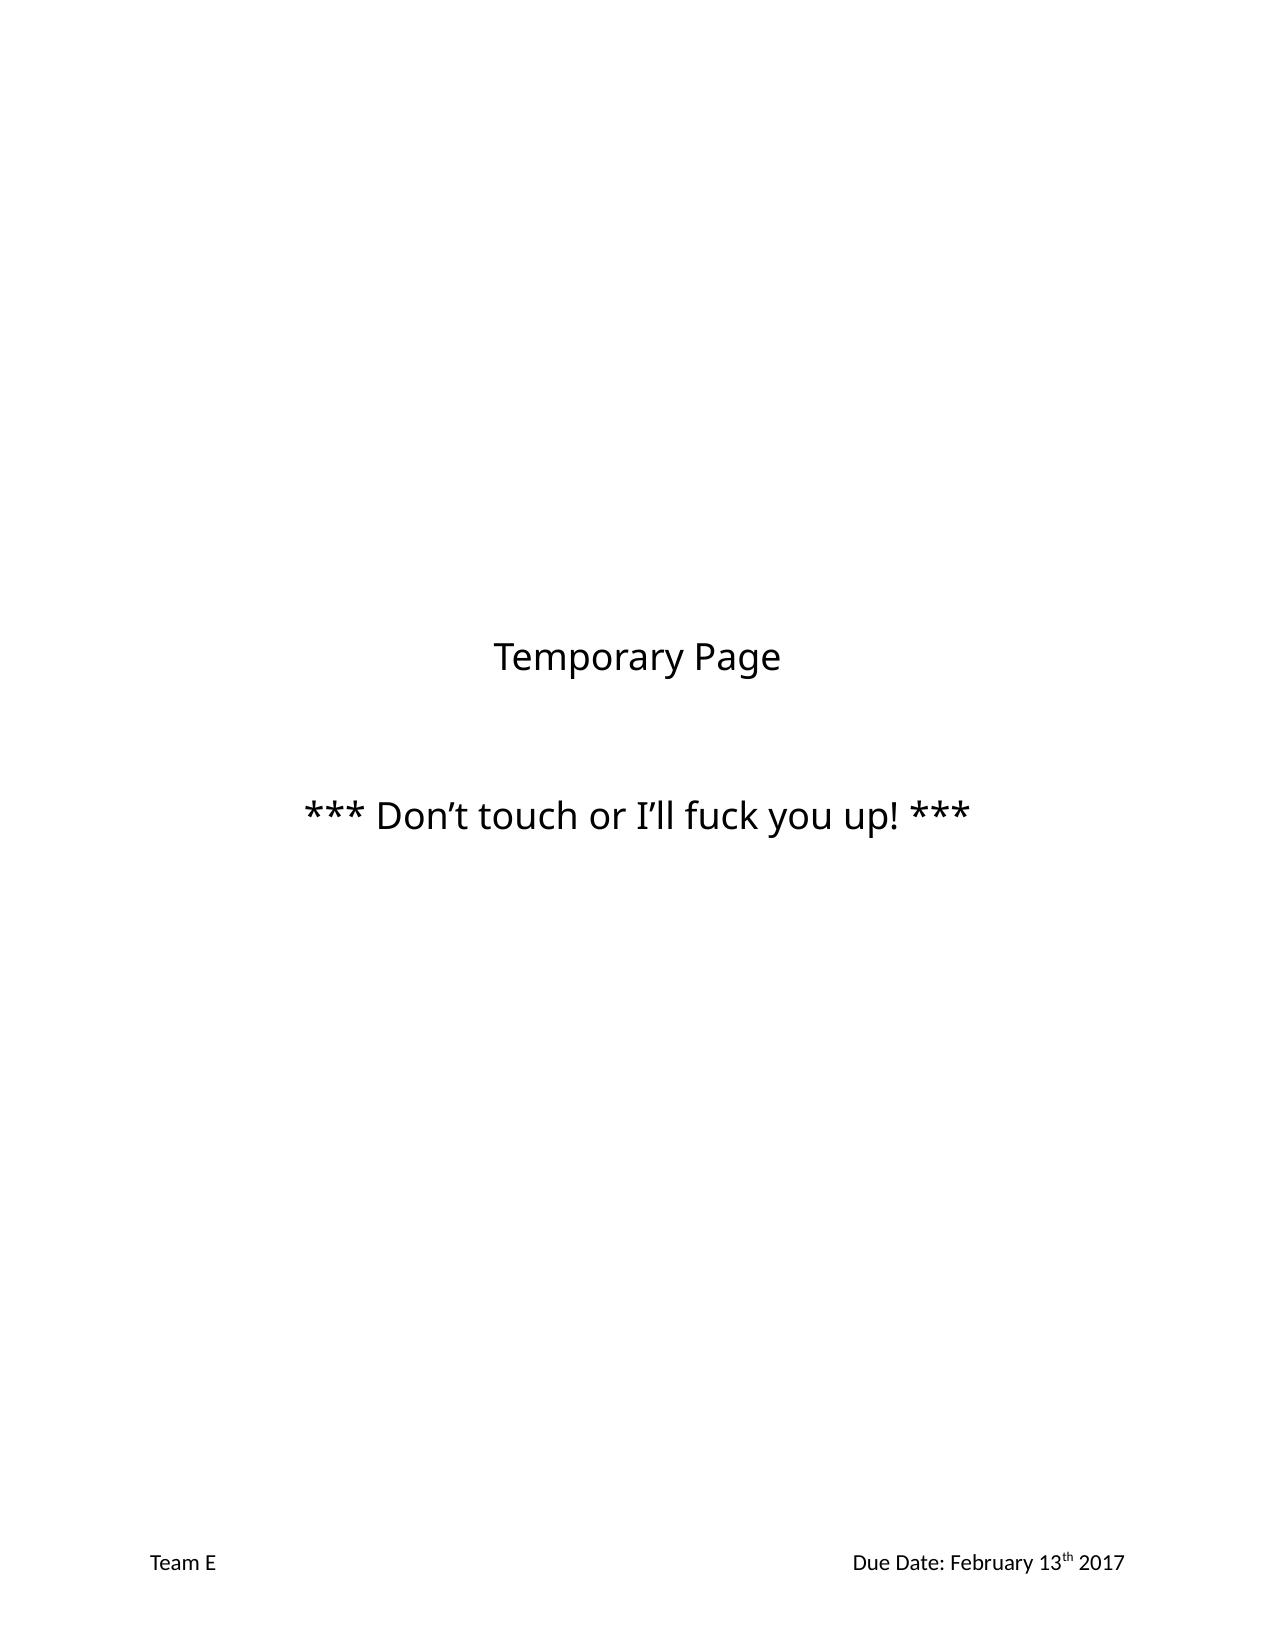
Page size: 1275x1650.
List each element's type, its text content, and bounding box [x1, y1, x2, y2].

text Temporary Page [150, 630, 1125, 681]
text *** Don’t touch or I’ll fuck you up! *** [150, 789, 1125, 840]
